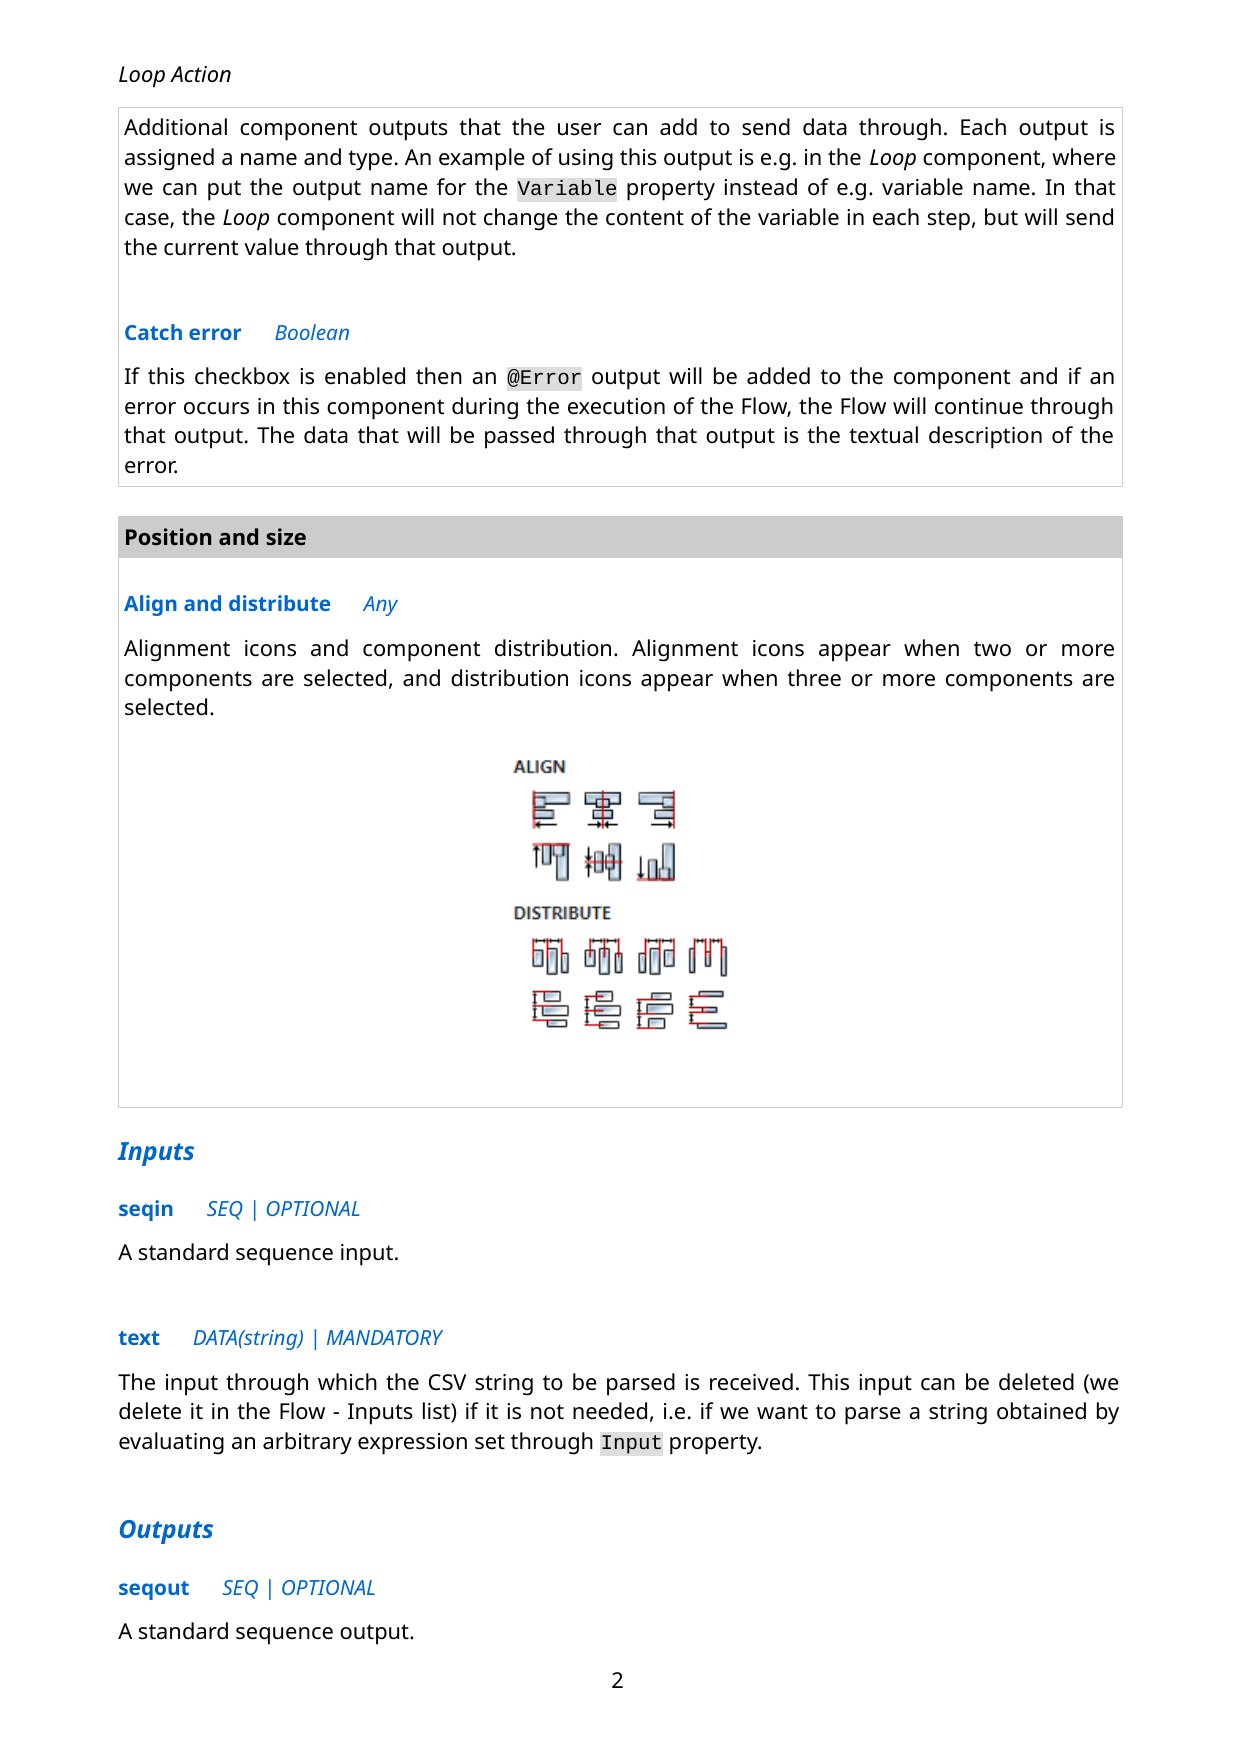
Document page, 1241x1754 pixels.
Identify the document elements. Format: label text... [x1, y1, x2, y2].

text A standard sequence output. [118, 1616, 1122, 1646]
subtitle seqout SEQ | OPTIONAL [118, 1573, 1122, 1601]
table_cell Align and distribute Any Alignment icons and component distribution. Alignment icons appear when two or more components are selected, and distribution icons appear when three or more components are selected. [119, 558, 1122, 1107]
picture [490, 751, 750, 1042]
table_header Position and size [119, 517, 1122, 557]
text The input through which the CSV string to be parsed is received. This input can be deleted (we delete it in the Flow - Inputs list) if it is not needed, i.e. if we want to parse a string obtained by evaluating an arbitrary expression set through Input property. [118, 1366, 1122, 1456]
subtitle seqin SEQ | OPTIONAL [118, 1194, 1122, 1222]
text A standard sequence input. [118, 1237, 1122, 1267]
subtitle Outputs [118, 1512, 1122, 1546]
subtitle text DATA(string) | MANDATORY [118, 1323, 1122, 1352]
table_cell Additional component outputs that the user can add to send data through. Each output is assigned a name and type. An example of using this output is e.g. in the Loop component, where we can put the output name for the Variable property instead of e.g. variable name. In that case, the Loop component will not change the content of the variable in each step, but will send the current value through that output. Catch error Boolean If this checkbox is enabled then an @Error output will be added to the component and if an error occurs in this component during the execution of the Flow, the Flow will continue through that output. The data that will be passed through that output is the textual description of the error. [119, 108, 1122, 486]
subtitle Inputs [118, 1133, 1122, 1167]
